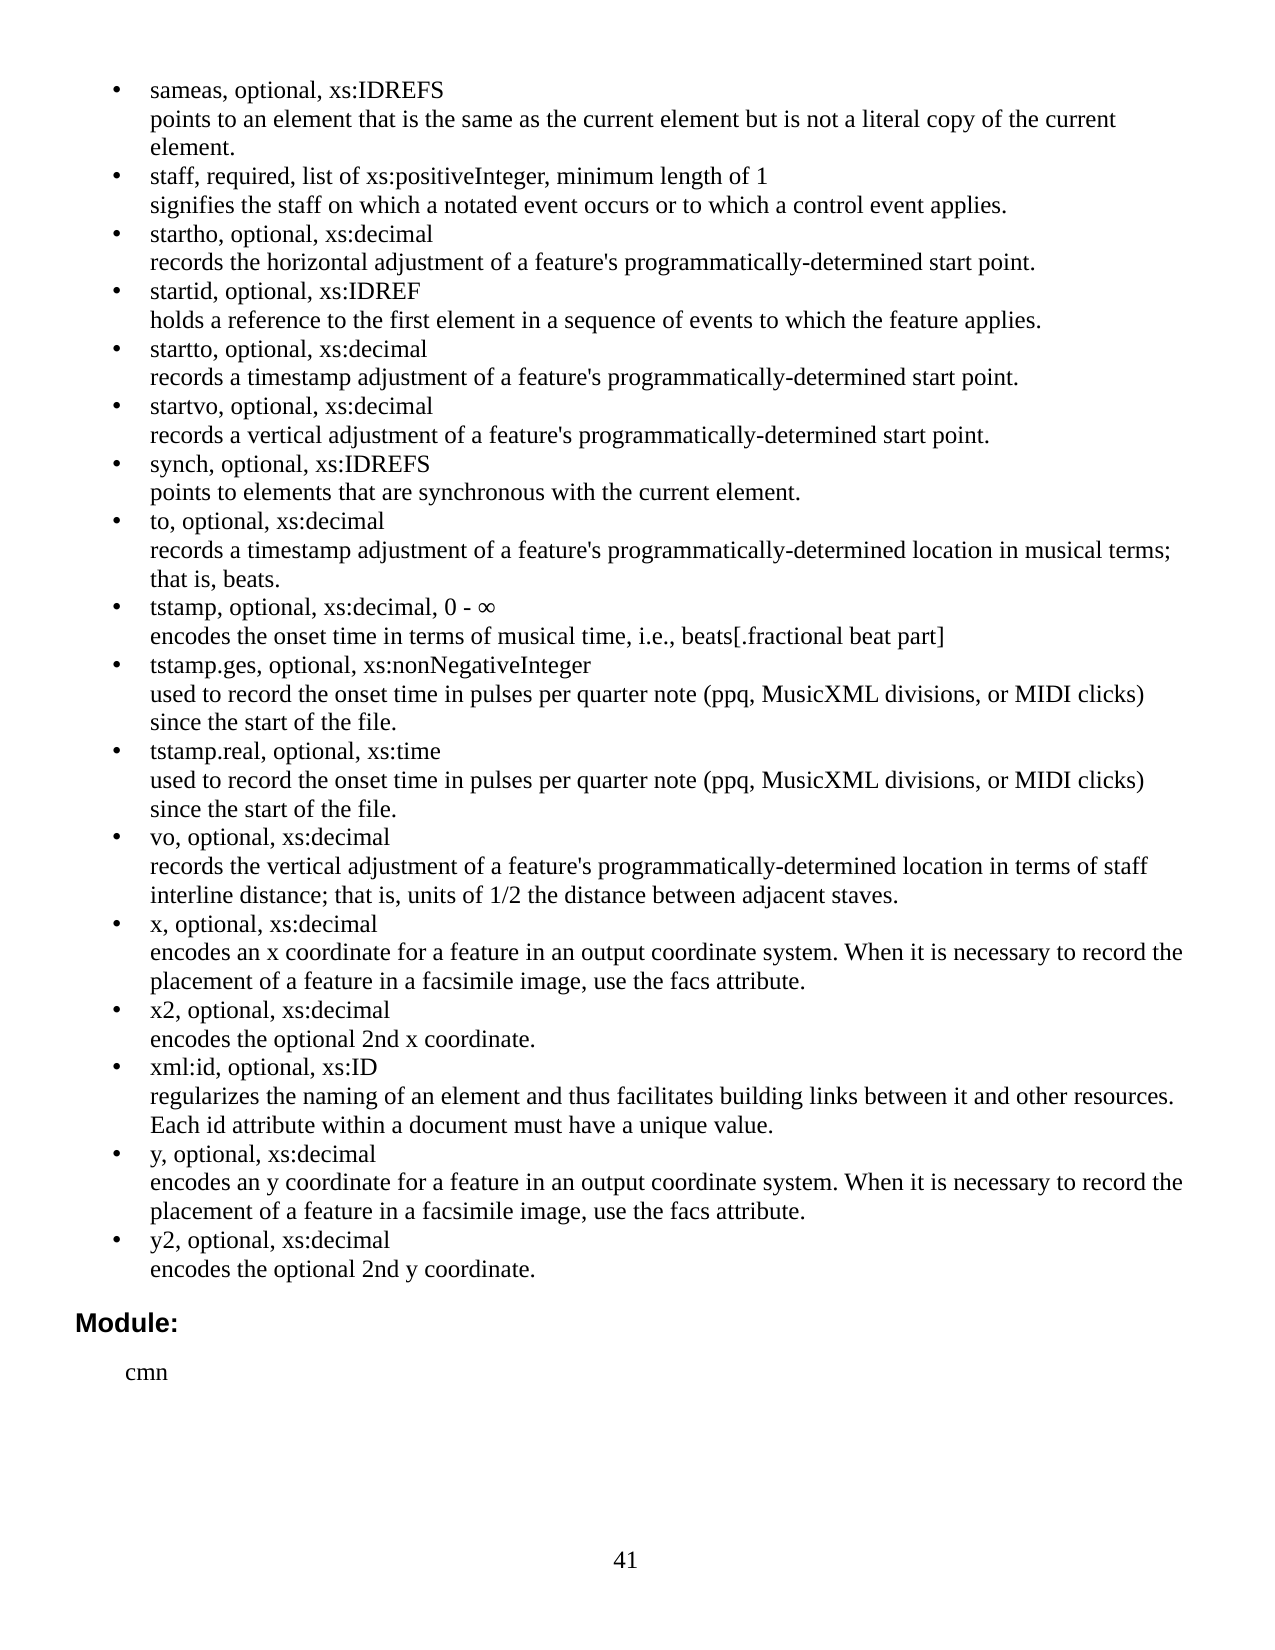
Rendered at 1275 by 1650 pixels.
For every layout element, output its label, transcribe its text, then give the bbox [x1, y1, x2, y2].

list startvo, optional, xs:decimal records a vertical adjustment of a feature's programmatically-determined start point. [112, 391, 1200, 449]
list tstamp.ges, optional, xs:nonNegativeInteger used to record the onset time in pulses per quarter note (ppq, MusicXML divisions, or MIDI clicks) since the start of the file. [112, 650, 1200, 736]
list vo, optional, xs:decimal records the vertical adjustment of a feature's programmatically-determined location in terms of staff interline distance; that is, units of 1/2 the distance between adjacent staves. [112, 822, 1200, 909]
subtitle Module: [75, 1307, 1200, 1339]
list y, optional, xs:decimal encodes an y coordinate for a feature in an output coordinate system. When it is necessary to record the placement of a feature in a facsimile image, use the facs attribute. [112, 1139, 1200, 1225]
list synch, optional, xs:IDREFS points to elements that are synchronous with the current element. [112, 449, 1200, 506]
list xml:id, optional, xs:ID regularizes the naming of an element and thus facilitates building links between it and other resources. Each id attribute within a document must have a unique value. [112, 1052, 1200, 1139]
list startid, optional, xs:IDREF holds a reference to the first element in a sequence of events to which the feature applies. [112, 276, 1200, 334]
list staff, required, list of xs:positiveInteger, minimum length of 1 signifies the staff on which a notated event occurs or to which a control event applies. [112, 161, 1200, 219]
list startto, optional, xs:decimal records a timestamp adjustment of a feature's programmatically-determined start point. [112, 334, 1200, 391]
list to, optional, xs:decimal records a timestamp adjustment of a feature's programmatically-determined location in musical terms; that is, beats. [112, 506, 1200, 592]
list y2, optional, xs:decimal encodes the optional 2nd y coordinate. [112, 1225, 1200, 1282]
list startho, optional, xs:decimal records the horizontal adjustment of a feature's programmatically-determined start point. [112, 219, 1200, 276]
list sameas, optional, xs:IDREFS points to an element that is the same as the current element but is not a literal copy of the current element. [112, 75, 1200, 161]
list x2, optional, xs:decimal encodes the optional 2nd x coordinate. [112, 995, 1200, 1052]
list tstamp.real, optional, xs:time used to record the onset time in pulses per quarter note (ppq, MusicXML divisions, or MIDI clicks) since the start of the file. [112, 736, 1200, 822]
list x, optional, xs:decimal encodes an x coordinate for a feature in an output coordinate system. When it is necessary to record the placement of a feature in a facsimile image, use the facs attribute. [112, 909, 1200, 995]
list tstamp, optional, xs:decimal, 0 - ∞ encodes the onset time in terms of musical time, i.e., beats[.fractional beat part] [112, 592, 1200, 650]
text cmn [75, 1357, 1200, 1386]
